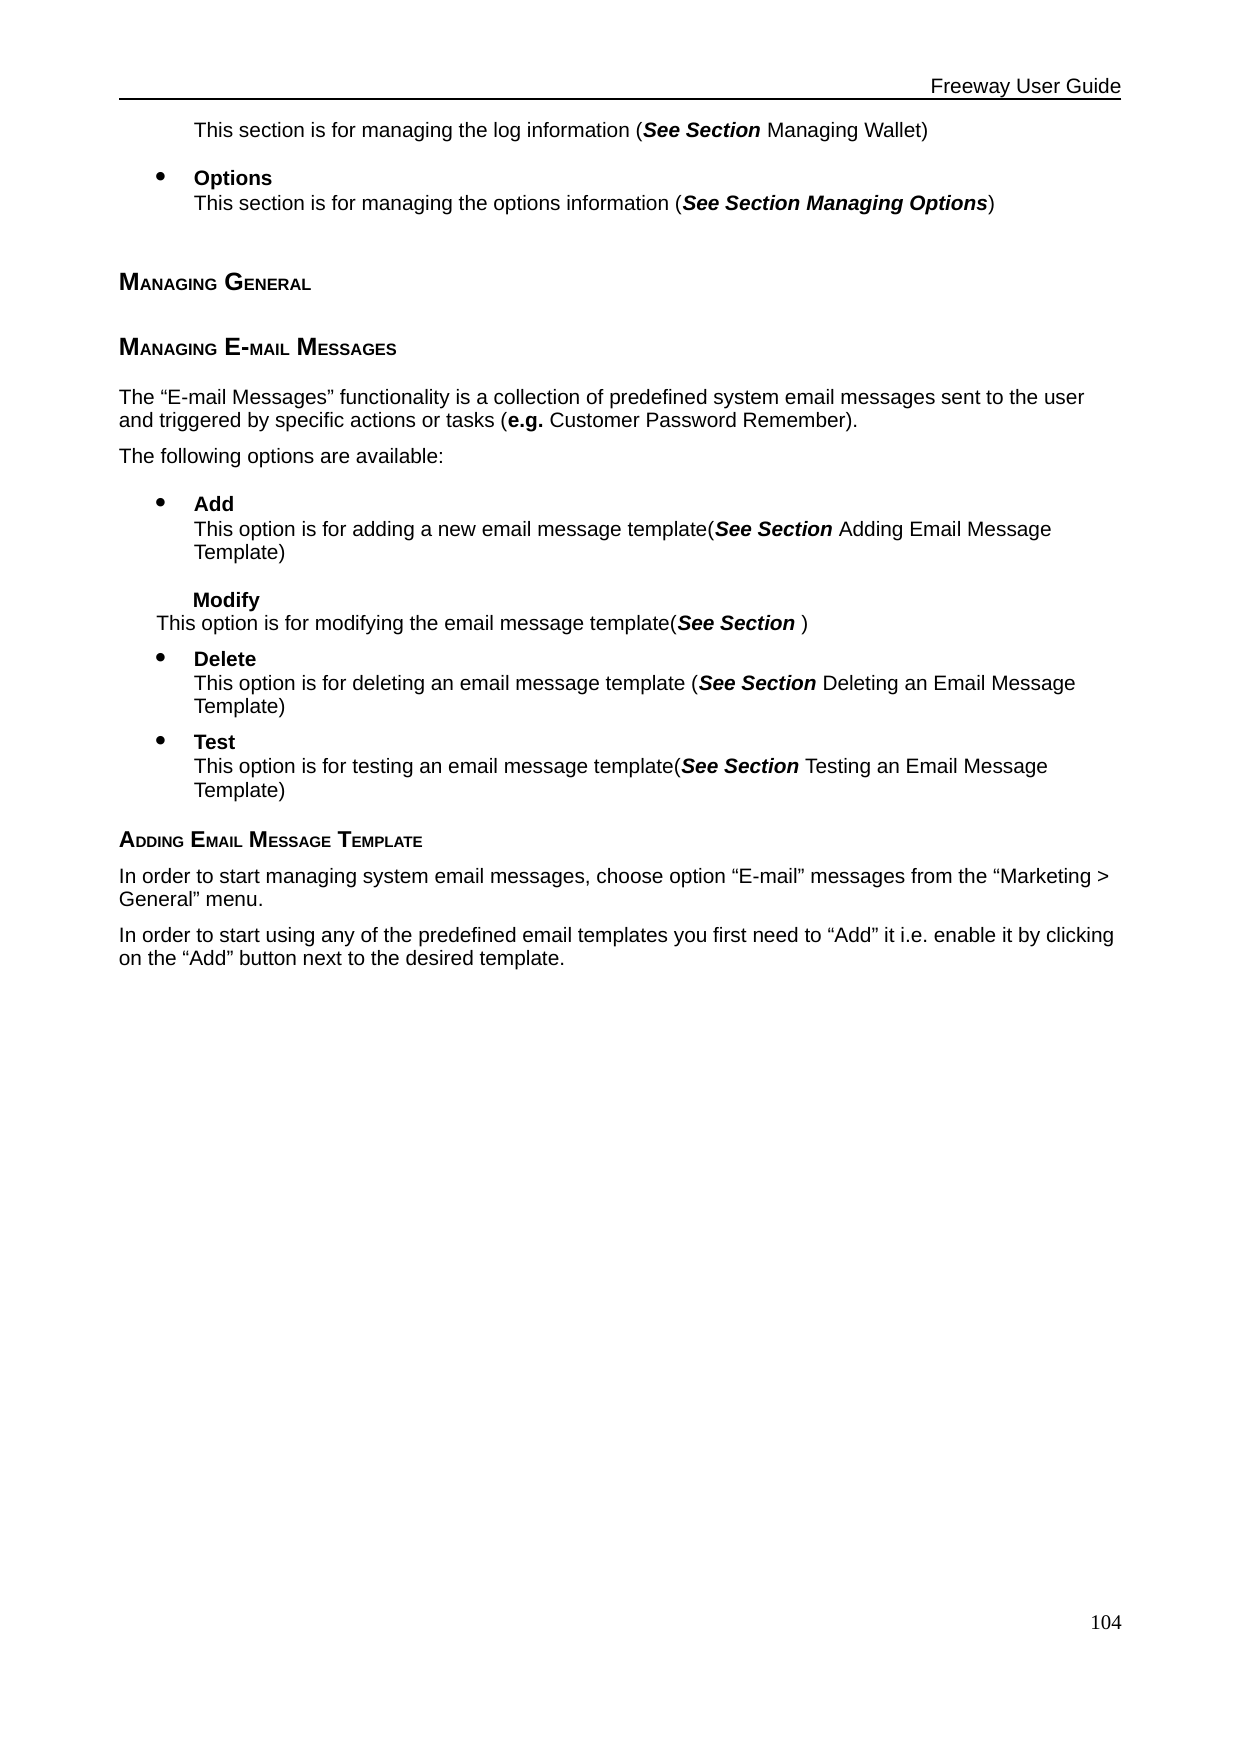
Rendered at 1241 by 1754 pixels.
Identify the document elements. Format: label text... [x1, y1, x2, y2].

list Logs This section is for managing the log information (See Section Managing Wallet) [156, 119, 1121, 142]
text In order to start using any of the predefined email templates you first need to “Add” it i.e. enable it by clicking on the “Add” button next to the desired template. [119, 924, 1121, 970]
text Modify This option is for modifying the email message template(See Section ) [156, 589, 1121, 635]
list Test This option is for testing an email message template(See Section Testing an Email Message Template) [156, 731, 1121, 802]
list Delete This option is for deleting an email message template (See Section Deleting an Email Message Template) [156, 648, 1121, 718]
subtitle Managing E-mail Messages [119, 333, 1121, 361]
text In order to start managing system email messages, choose option “E-mail” messages from the “Marketing > General” menu. [119, 865, 1121, 911]
text The “E-mail Messages” functionality is a collection of predefined system email messages sent to the user and triggered by specific actions or tasks (e.g. Customer Password Remember). [119, 386, 1121, 432]
subtitle Managing General [119, 267, 1121, 295]
subtitle Adding Email Message Template [119, 827, 1121, 852]
list Options This section is for managing the options information (See Section Managing Options) [156, 167, 1121, 214]
text The following options are available: [119, 445, 1121, 468]
list Add This option is for adding a new email message template(See Section Adding Email Message Template) [156, 493, 1121, 564]
